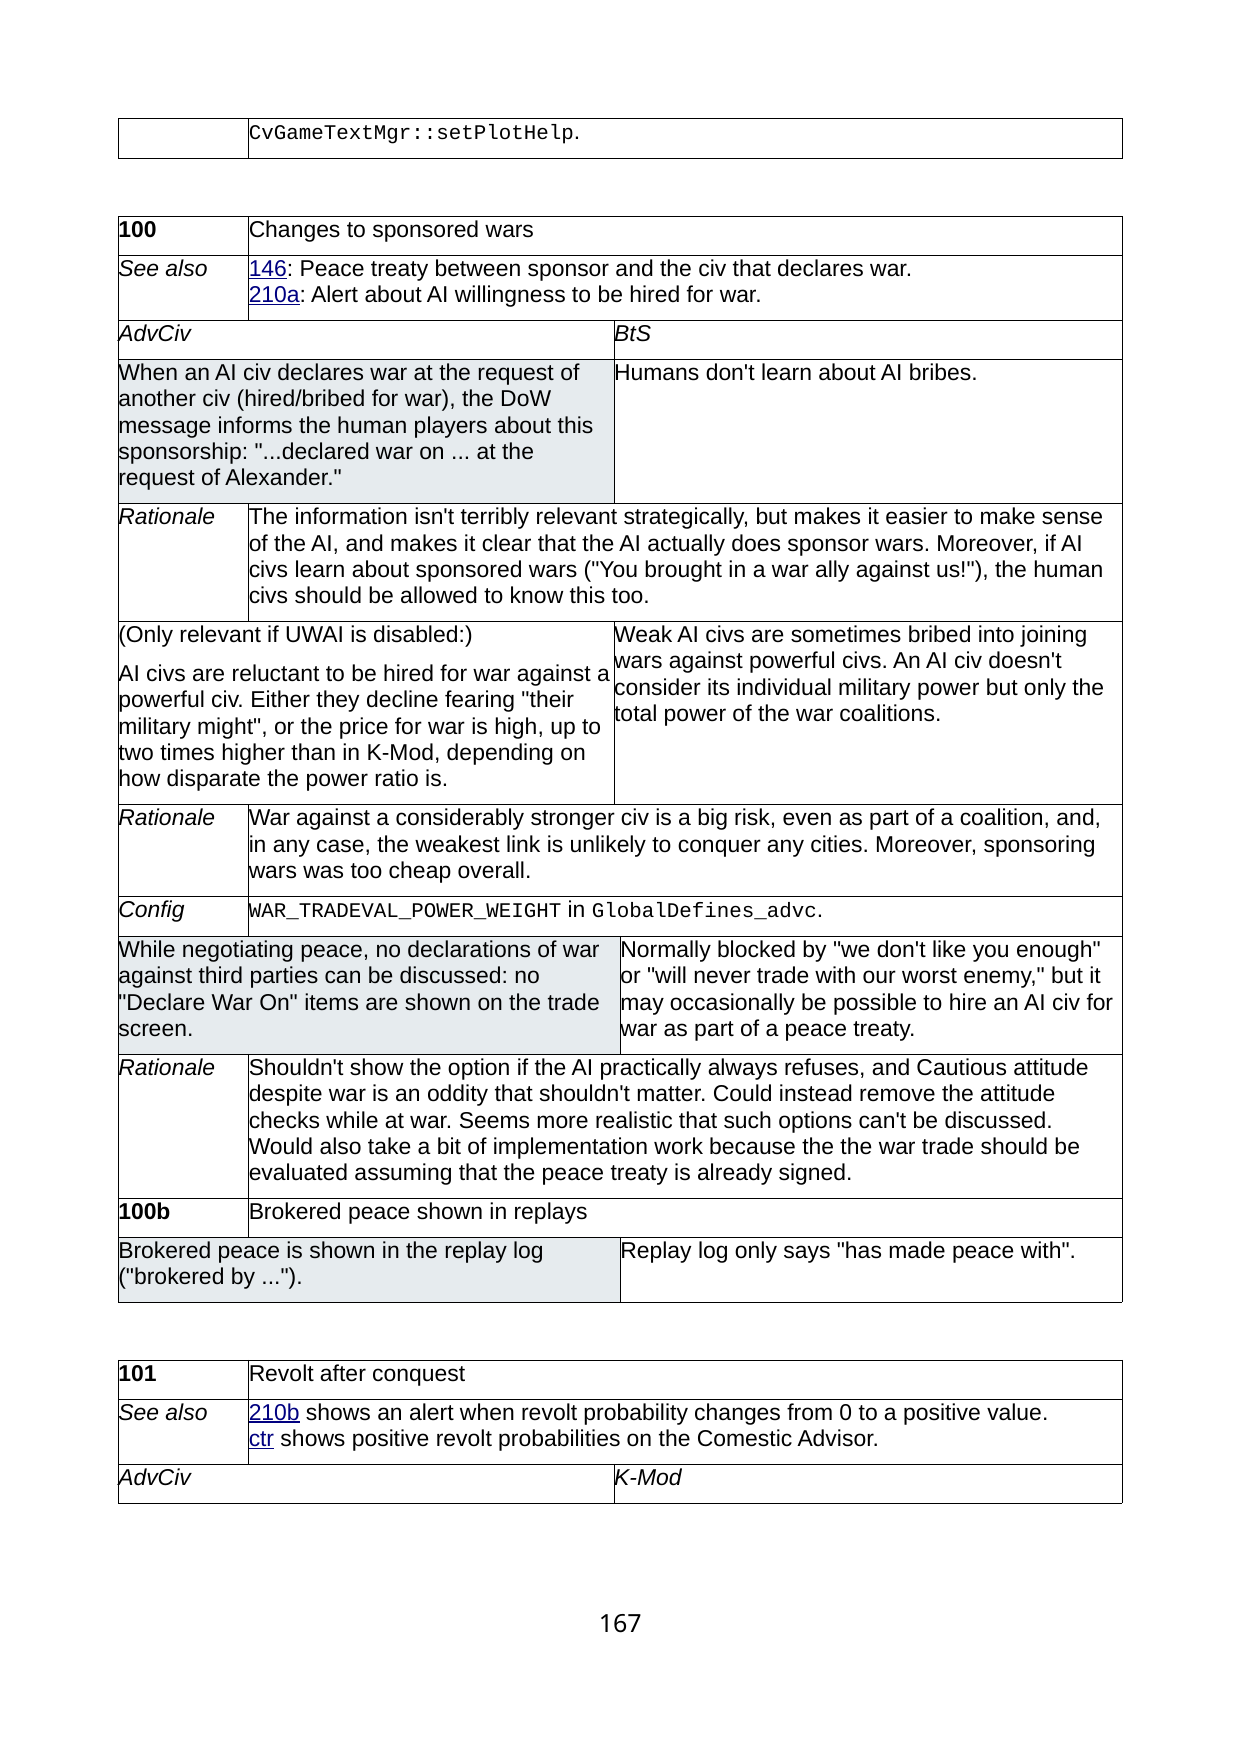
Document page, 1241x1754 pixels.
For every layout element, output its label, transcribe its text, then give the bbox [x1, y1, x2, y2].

table_cell War against a considerably stronger civ is a big risk, even as part of a coalition, and, in any case, the weakest link is unlikely to conquer any cities. Moreover, sponsoring wars was too cheap overall. [249, 805, 1122, 896]
table_cell Replay log only says "has made peace with". [621, 1238, 1122, 1302]
table_cell Shouldn't show the option if the AI practically always refuses, and Cautious attitude despite war is an oddity that shouldn't matter. Could instead remove the attitude checks while at war. Seems more realistic that such options can't be discussed. Would also take a bit of implementation work because the the war trade should be evaluated assuming that the peace treaty is already signed. [249, 1055, 1122, 1198]
table_cell CvGameTextMgr::setPlotHelp. [249, 119, 1122, 158]
table_cell See also [119, 256, 248, 320]
table_cell [119, 119, 248, 158]
table_cell While negotiating peace, no declarations of war against third parties can be discussed: no "Declare War On" items are shown on the trade screen. [119, 937, 620, 1054]
table_cell Weak AI civs are sometimes bribed into joining wars against powerful civs. An AI civ doesn't consider its individual military power but only the total power of the war coalitions. [615, 622, 1122, 804]
table_cell 146: Peace treaty between sponsor and the civ that declares war. 210a: Alert about AI willingness to be hired for war. [249, 256, 1122, 320]
table_cell Brokered peace is shown in the replay log ("brokered by ..."). [119, 1238, 620, 1302]
table_cell WAR_TRADEVAL_POWER_WEIGHT in GlobalDefines_advc. [249, 897, 1122, 936]
table_cell Rationale [119, 805, 248, 896]
table_cell AdvCiv [119, 1465, 614, 1503]
table_cell 210b shows an alert when revolt probability changes from 0 to a positive value. ctr shows positive revolt probabilities on the Comestic Advisor. [249, 1400, 1122, 1464]
table_cell 100b [119, 1199, 248, 1237]
table_cell See also [119, 1400, 248, 1464]
table_header 101 [119, 1361, 248, 1398]
table_cell BtS [615, 321, 1122, 359]
table_cell Humans don't learn about AI bribes. [615, 360, 1122, 503]
table_cell K-Mod [615, 1465, 1122, 1503]
table_cell The information isn't terribly relevant strategically, but makes it easier to make sense of the AI, and makes it clear that the AI actually does sponsor wars. Moreover, if AI civs learn about sponsored wars ("You brought in a war ally against us!"), the human civs should be allowed to know this too. [249, 504, 1122, 621]
table_header Changes to sponsored wars [249, 217, 1122, 255]
table_cell Rationale [119, 504, 248, 621]
table_cell Brokered peace shown in replays [249, 1199, 1122, 1237]
table_header 100 [119, 217, 248, 255]
table_cell Normally blocked by "we don't like you enough" or "will never trade with our worst enemy," but it may occasionally be possible to hire an AI civ for war as part of a peace treaty. [621, 937, 1122, 1054]
table_cell AdvCiv [119, 321, 614, 359]
table_cell Config [119, 897, 248, 936]
table_header Revolt after conquest [249, 1361, 1122, 1398]
table_cell (Only relevant if UWAI is disabled:) AI civs are reluctant to be hired for war against a powerful civ. Either they decline fearing "their military might", or the price for war is high, up to two times higher than in K-Mod, depending on how disparate the power ratio is. [119, 622, 614, 804]
table_cell Rationale [119, 1055, 248, 1198]
table_cell When an AI civ declares war at the request of another civ (hired/bribed for war), the DoW message informs the human players about this sponsorship: "...declared war on ... at the request of Alexander." [119, 360, 614, 503]
